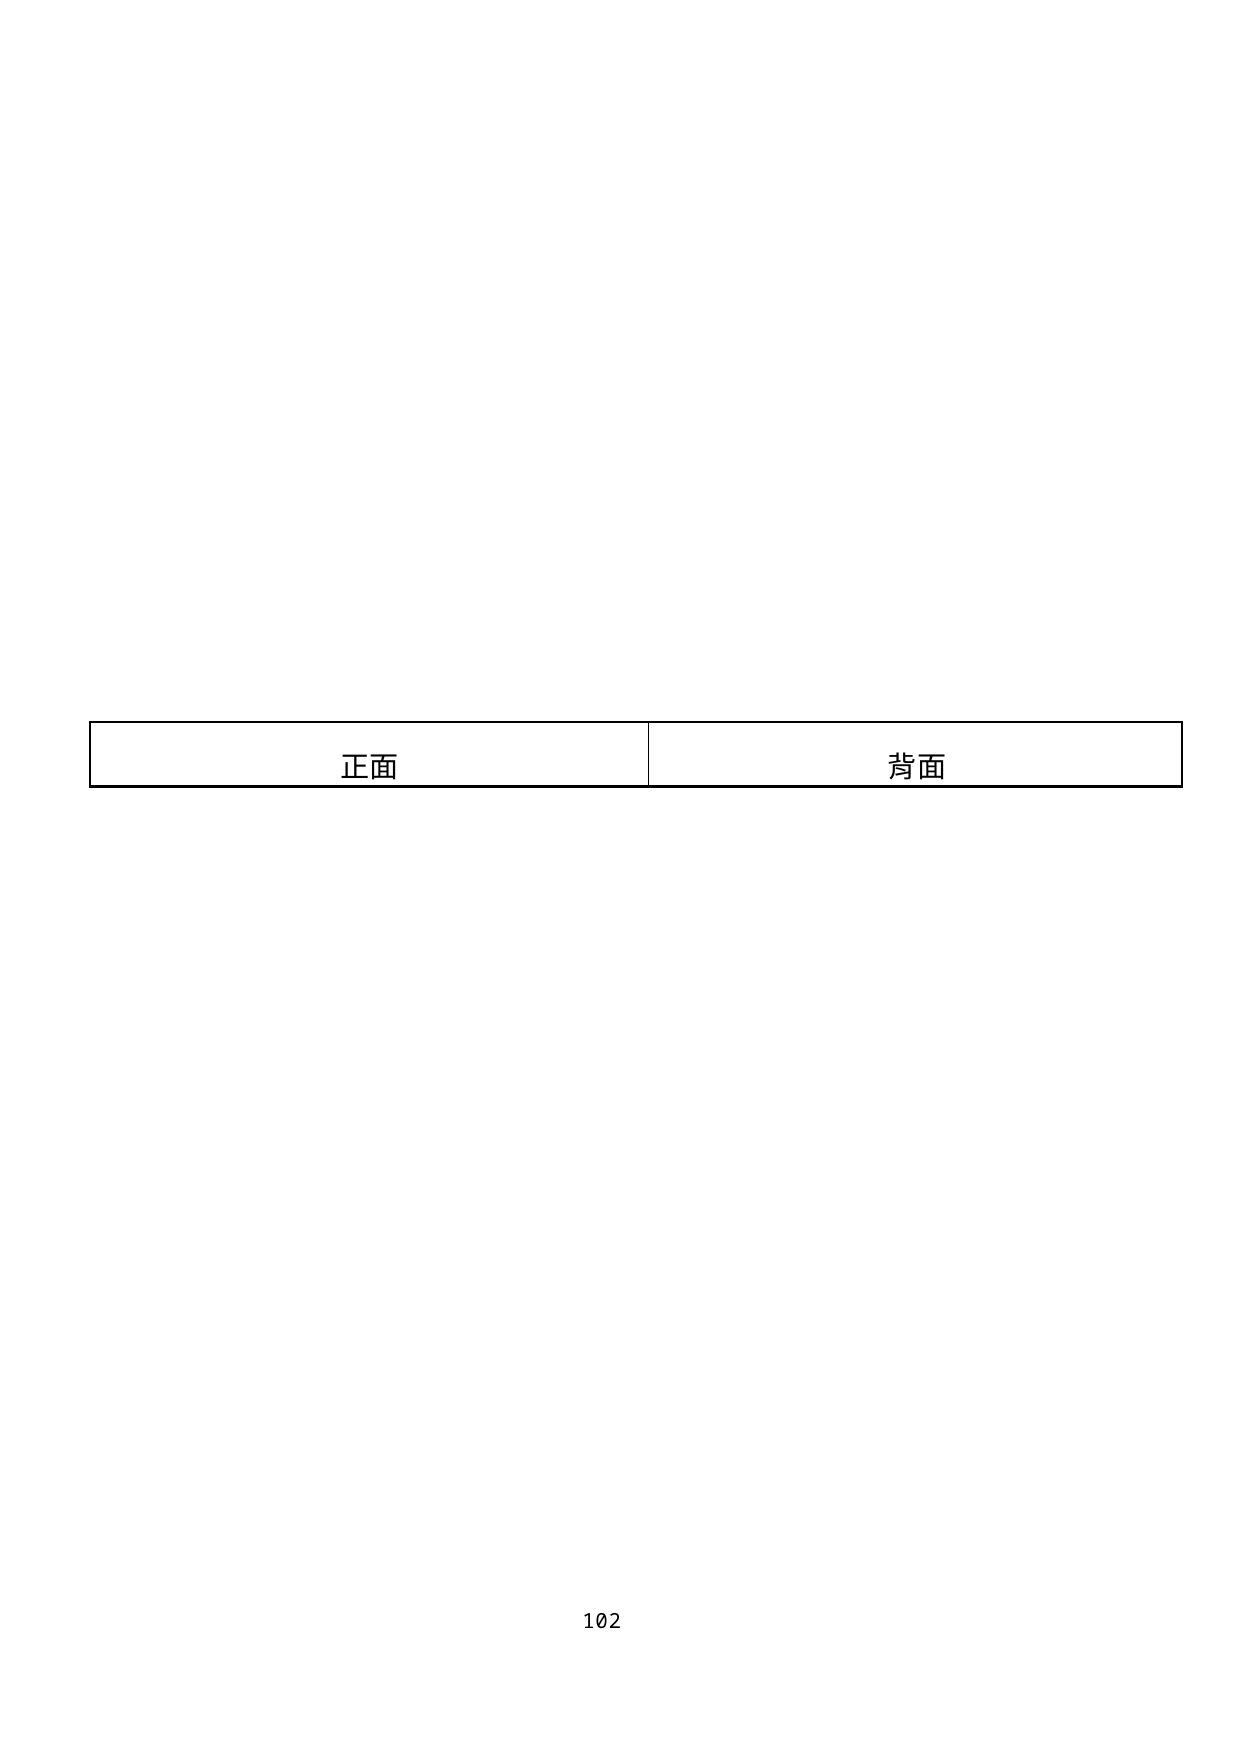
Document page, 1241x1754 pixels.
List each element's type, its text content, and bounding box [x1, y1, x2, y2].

table_cell 背面 [649, 723, 1181, 785]
table_cell 正面 [91, 723, 648, 785]
